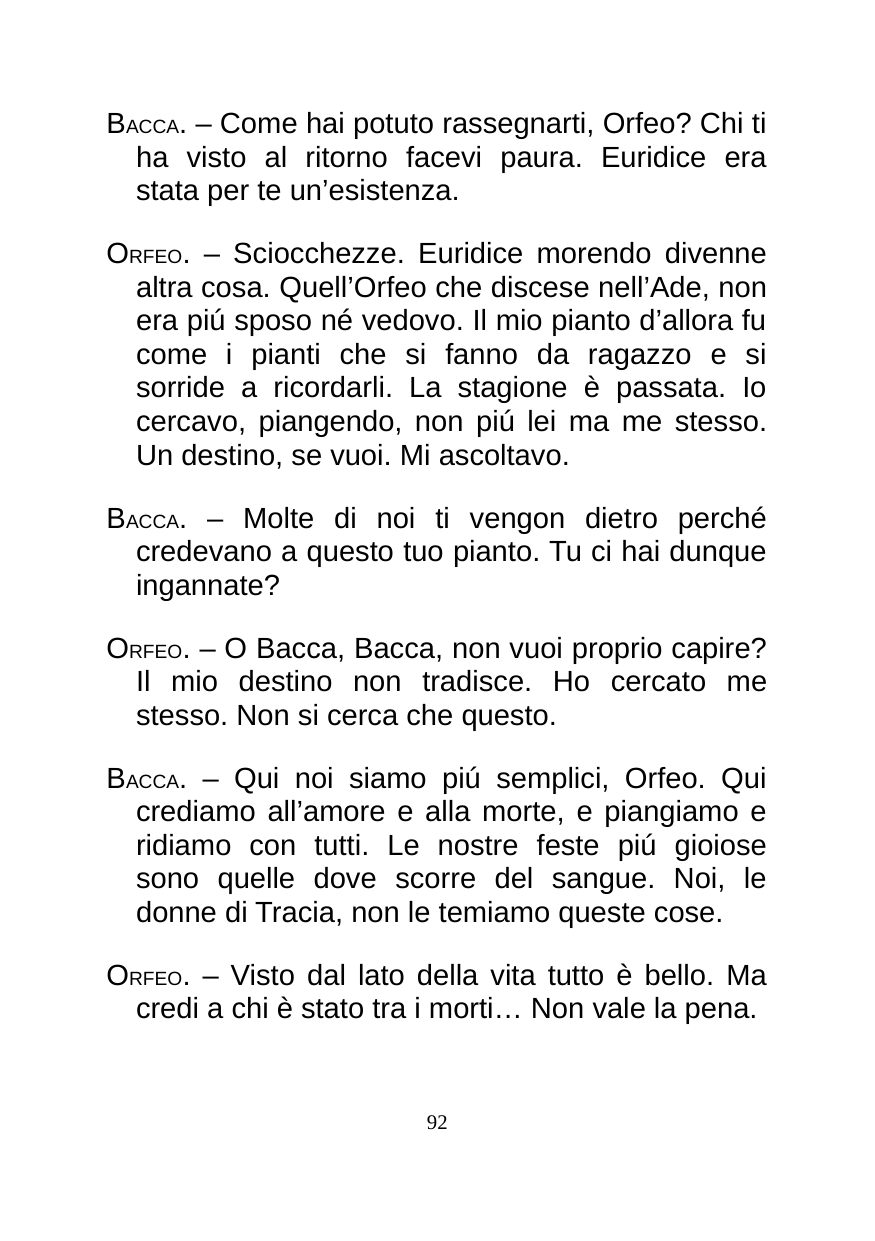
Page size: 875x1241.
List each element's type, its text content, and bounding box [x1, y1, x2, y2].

text Orfeo. – O Bacca, Bacca, non vuoi proprio capire? Il mio destino non tradisce. Ho cercato me stesso. Non si cerca che questo. [106, 631, 768, 731]
text Bacca. – Come hai potuto rassegnarti, Orfeo? Chi ti ha visto al ritorno facevi paura. Euridice era stata per te un’esistenza. [106, 106, 768, 207]
text Bacca. – Molte di noi ti vengon dietro perché credevano a questo tuo pianto. Tu ci hai dunque ingannate? [106, 501, 768, 601]
text Orfeo. – Sciocchezze. Euridice morendo divenne altra cosa. Quell’Orfeo che discese nell’Ade, non era piú sposo né vedovo. Il mio pianto d’allora fu come i pianti che si fanno da ragazzo e si sorride a ricordarli. La stagione è passata. Io cercavo, piangendo, non piú lei ma me stesso. Un destino, se vuoi. Mi ascoltavo. [106, 236, 768, 471]
text Orfeo. – Visto dal lato della vita tutto è bello. Ma credi a chi è stato tra i morti… Non vale la pena. [106, 958, 768, 1025]
text Bacca. – Qui noi siamo piú semplici, Orfeo. Qui crediamo all’amore e alla morte, e piangiamo e ridiamo con tutti. Le nostre feste piú gioiose sono quelle dove scorre del sangue. Noi, le donne di Tracia, non le temiamo queste cose. [106, 761, 768, 928]
